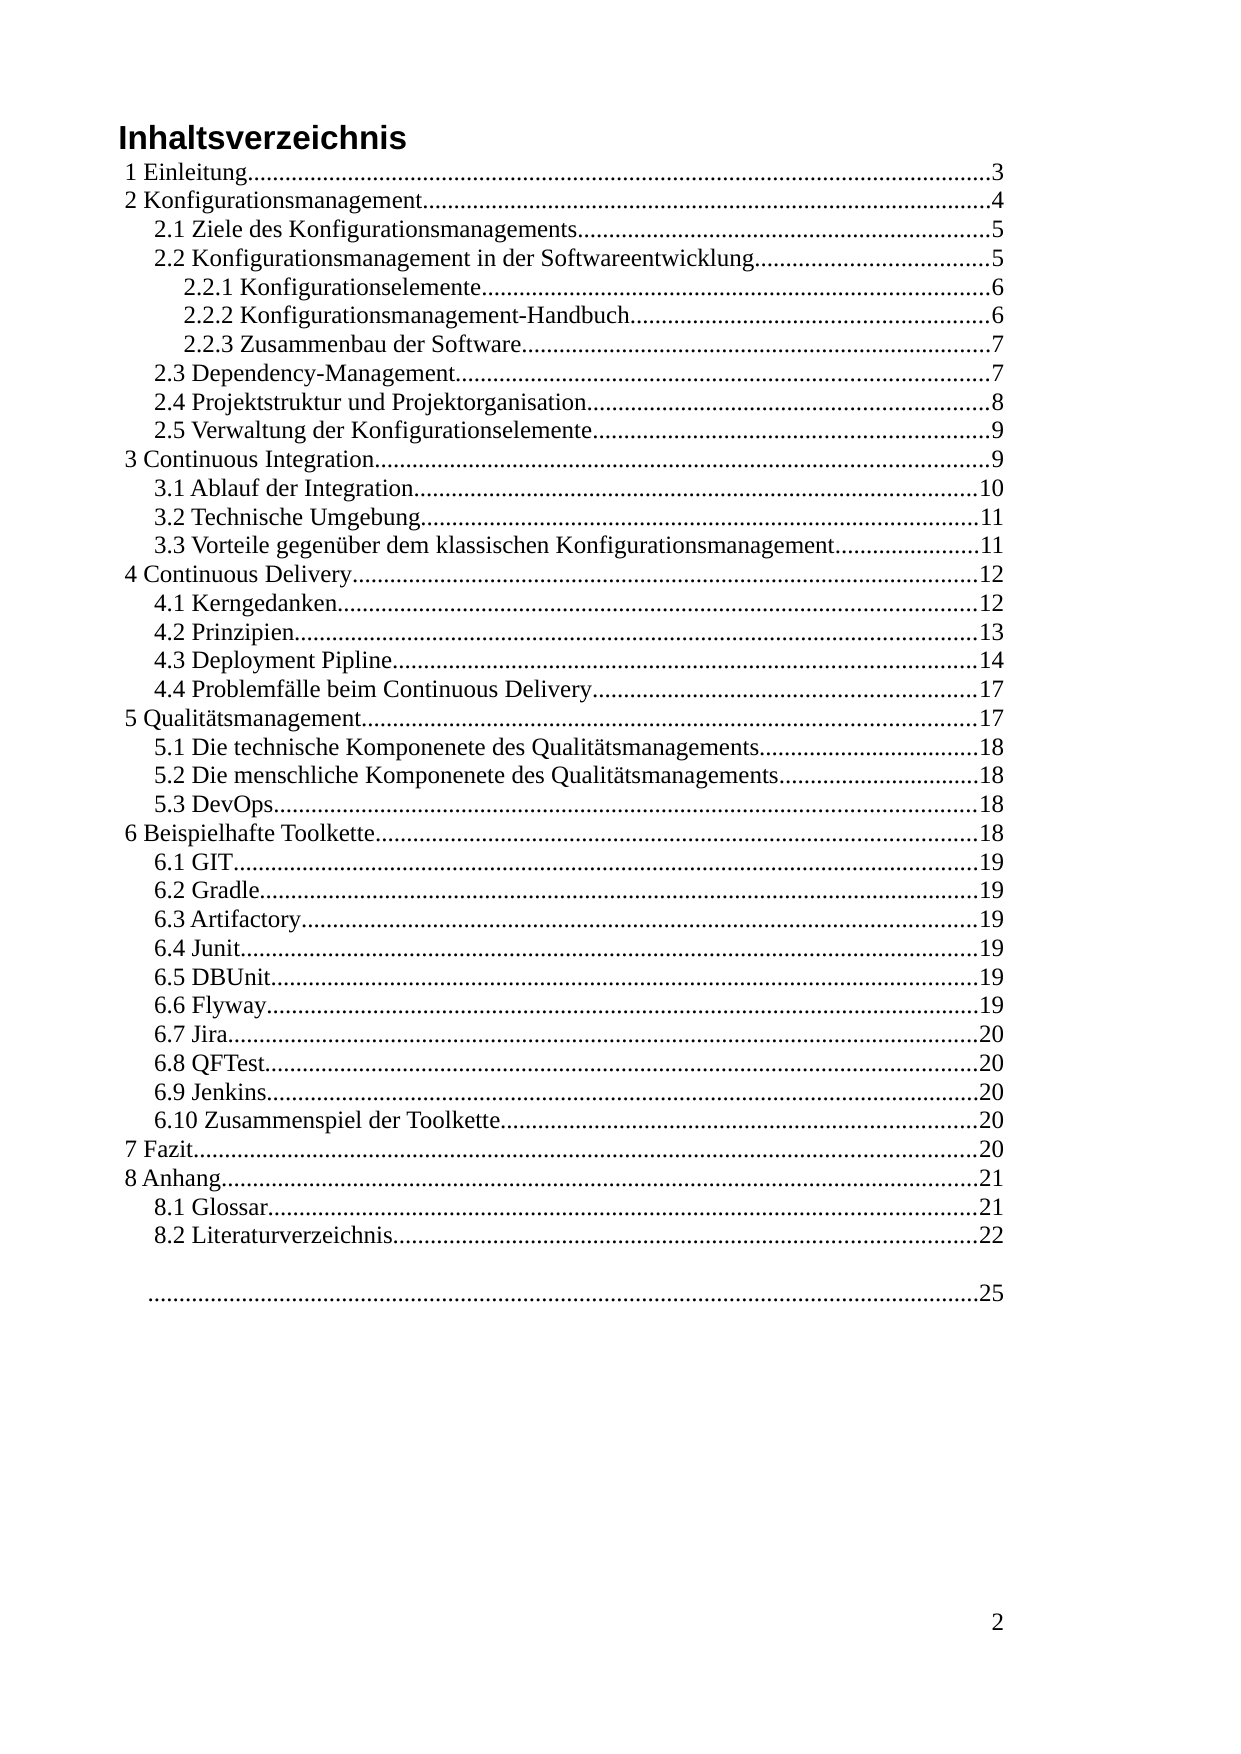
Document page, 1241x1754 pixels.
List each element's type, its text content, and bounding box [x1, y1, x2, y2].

text 4 Continuous Delivery 12 [118, 559, 1004, 588]
text 6.6 Flyway 19 [148, 990, 1004, 1019]
text 2.2.2 Konfigurationsmanagement-Handbuch 6 [177, 300, 1004, 329]
text 2.5 Verwaltung der Konfigurationselemente 9 [148, 415, 1004, 444]
text 2.2.1 Konfigurationselemente 6 [177, 272, 1004, 300]
text 4.4 Problemfälle beim Continuous Delivery 17 [148, 674, 1004, 703]
text 6.9 Jenkins 20 [148, 1077, 1004, 1105]
text 25 [148, 1249, 1004, 1307]
text 6 Beispielhafte Toolkette 18 [118, 818, 1004, 847]
text 2.2.3 Zusammenbau der Software 7 [177, 329, 1004, 358]
text 8.1 Glossar 21 [148, 1192, 1004, 1220]
text 7 Fazit 20 [118, 1134, 1004, 1163]
text 3.3 Vorteile gegenüber dem klassischen Konfigurationsmanagement 11 [148, 530, 1004, 559]
text 2.4 Projektstruktur und Projektorganisation 8 [148, 387, 1004, 415]
text 3.2 Technische Umgebung 11 [148, 502, 1004, 530]
text 4.2 Prinzipien 13 [148, 617, 1004, 645]
text 4.3 Deployment Pipline 14 [148, 645, 1004, 674]
text 5.1 Die technische Komponenete des Qualitätsmanagements 18 [148, 732, 1004, 760]
text 6.1 GIT 19 [148, 847, 1004, 875]
text 3 Continuous Integration 9 [118, 444, 1004, 473]
text 6.10 Zusammenspiel der Toolkette 20 [148, 1105, 1004, 1134]
text 1 Einleitung 3 [118, 157, 1004, 185]
text 6.2 Gradle 19 [148, 875, 1004, 904]
text 6.8 QFTest 20 [148, 1048, 1004, 1077]
text 5.2 Die menschliche Komponenete des Qualitätsmanagements 18 [148, 760, 1004, 789]
text 6.3 Artifactory 19 [148, 904, 1004, 933]
text 4.1 Kerngedanken 12 [148, 588, 1004, 617]
text 6.4 Junit 19 [148, 933, 1004, 962]
text 5 Qualitätsmanagement 17 [118, 703, 1004, 732]
text 2 Konfigurationsmanagement 4 [118, 185, 1004, 214]
text 2.3 Dependency-Management 7 [148, 358, 1004, 387]
text 8 Anhang 21 [118, 1163, 1004, 1192]
subtitle Inhaltsverzeichnis [118, 118, 1004, 157]
text 5.3 DevOps 18 [148, 789, 1004, 818]
text 8.2 Literaturverzeichnis 22 [148, 1220, 1004, 1249]
text 6.7 Jira 20 [148, 1019, 1004, 1048]
text 3.1 Ablauf der Integration 10 [148, 473, 1004, 502]
text 6.5 DBUnit 19 [148, 962, 1004, 990]
text 2.2 Konfigurationsmanagement in der Softwareentwicklung 5 [148, 243, 1004, 272]
text 2.1 Ziele des Konfigurationsmanagements 5 [148, 214, 1004, 243]
